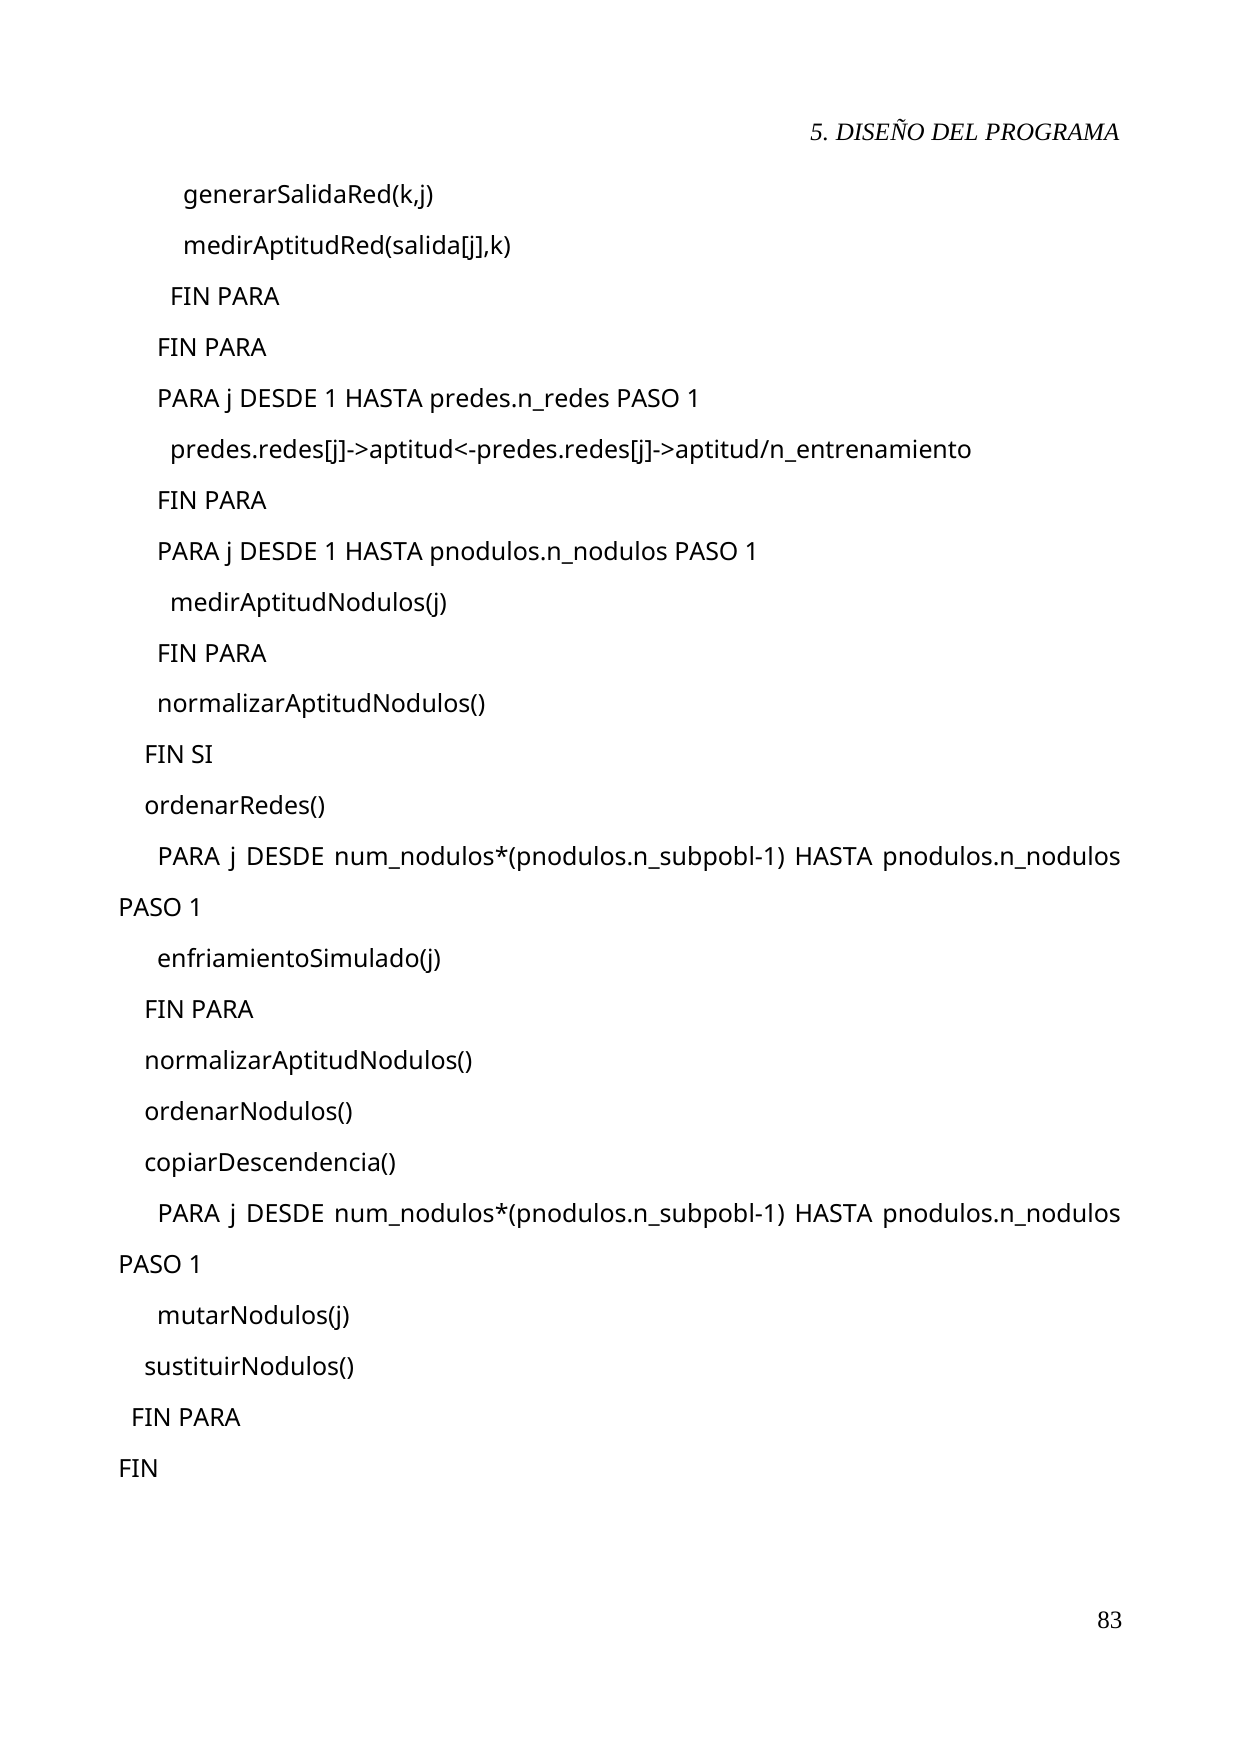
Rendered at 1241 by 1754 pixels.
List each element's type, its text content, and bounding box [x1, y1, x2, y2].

text sustituirNodulos() [118, 1349, 1122, 1383]
text FIN [118, 1451, 1122, 1484]
text FIN PARA [118, 636, 1122, 669]
text PARA j DESDE 1 HASTA predes.n_redes PASO 1 [118, 381, 1122, 415]
text FIN PARA [118, 1399, 1122, 1433]
text PARA j DESDE num_nodulos*(pnodulos.n_subpobl-1) HASTA pnodulos.n_nodulos PASO 1 [118, 1196, 1122, 1281]
text FIN PARA [118, 279, 1122, 313]
text FIN PARA [118, 992, 1122, 1026]
text normalizarAptitudNodulos() [118, 686, 1122, 720]
text PARA j DESDE 1 HASTA pnodulos.n_nodulos PASO 1 [118, 534, 1122, 568]
text FIN PARA [118, 330, 1122, 364]
text mutarNodulos(j) [118, 1298, 1122, 1332]
text copiarDescendencia() [118, 1145, 1122, 1179]
text ordenarRedes() [118, 788, 1122, 822]
text medirAptitudNodulos(j) [118, 584, 1122, 618]
text medirAptitudRed(salida[j],k) [118, 228, 1122, 262]
text predes.redes[j]->aptitud<-predes.redes[j]->aptitud/n_entrenamiento [118, 432, 1122, 466]
text generarSalidaRed(k,j) [118, 177, 1122, 211]
text ordenarNodulos() [118, 1094, 1122, 1128]
text FIN SI [118, 737, 1122, 771]
text enfriamientoSimulado(j) [118, 941, 1122, 975]
text PARA j DESDE num_nodulos*(pnodulos.n_subpobl-1) HASTA pnodulos.n_nodulos PASO 1 [118, 839, 1122, 924]
text normalizarAptitudNodulos() [118, 1043, 1122, 1077]
text FIN PARA [118, 483, 1122, 517]
